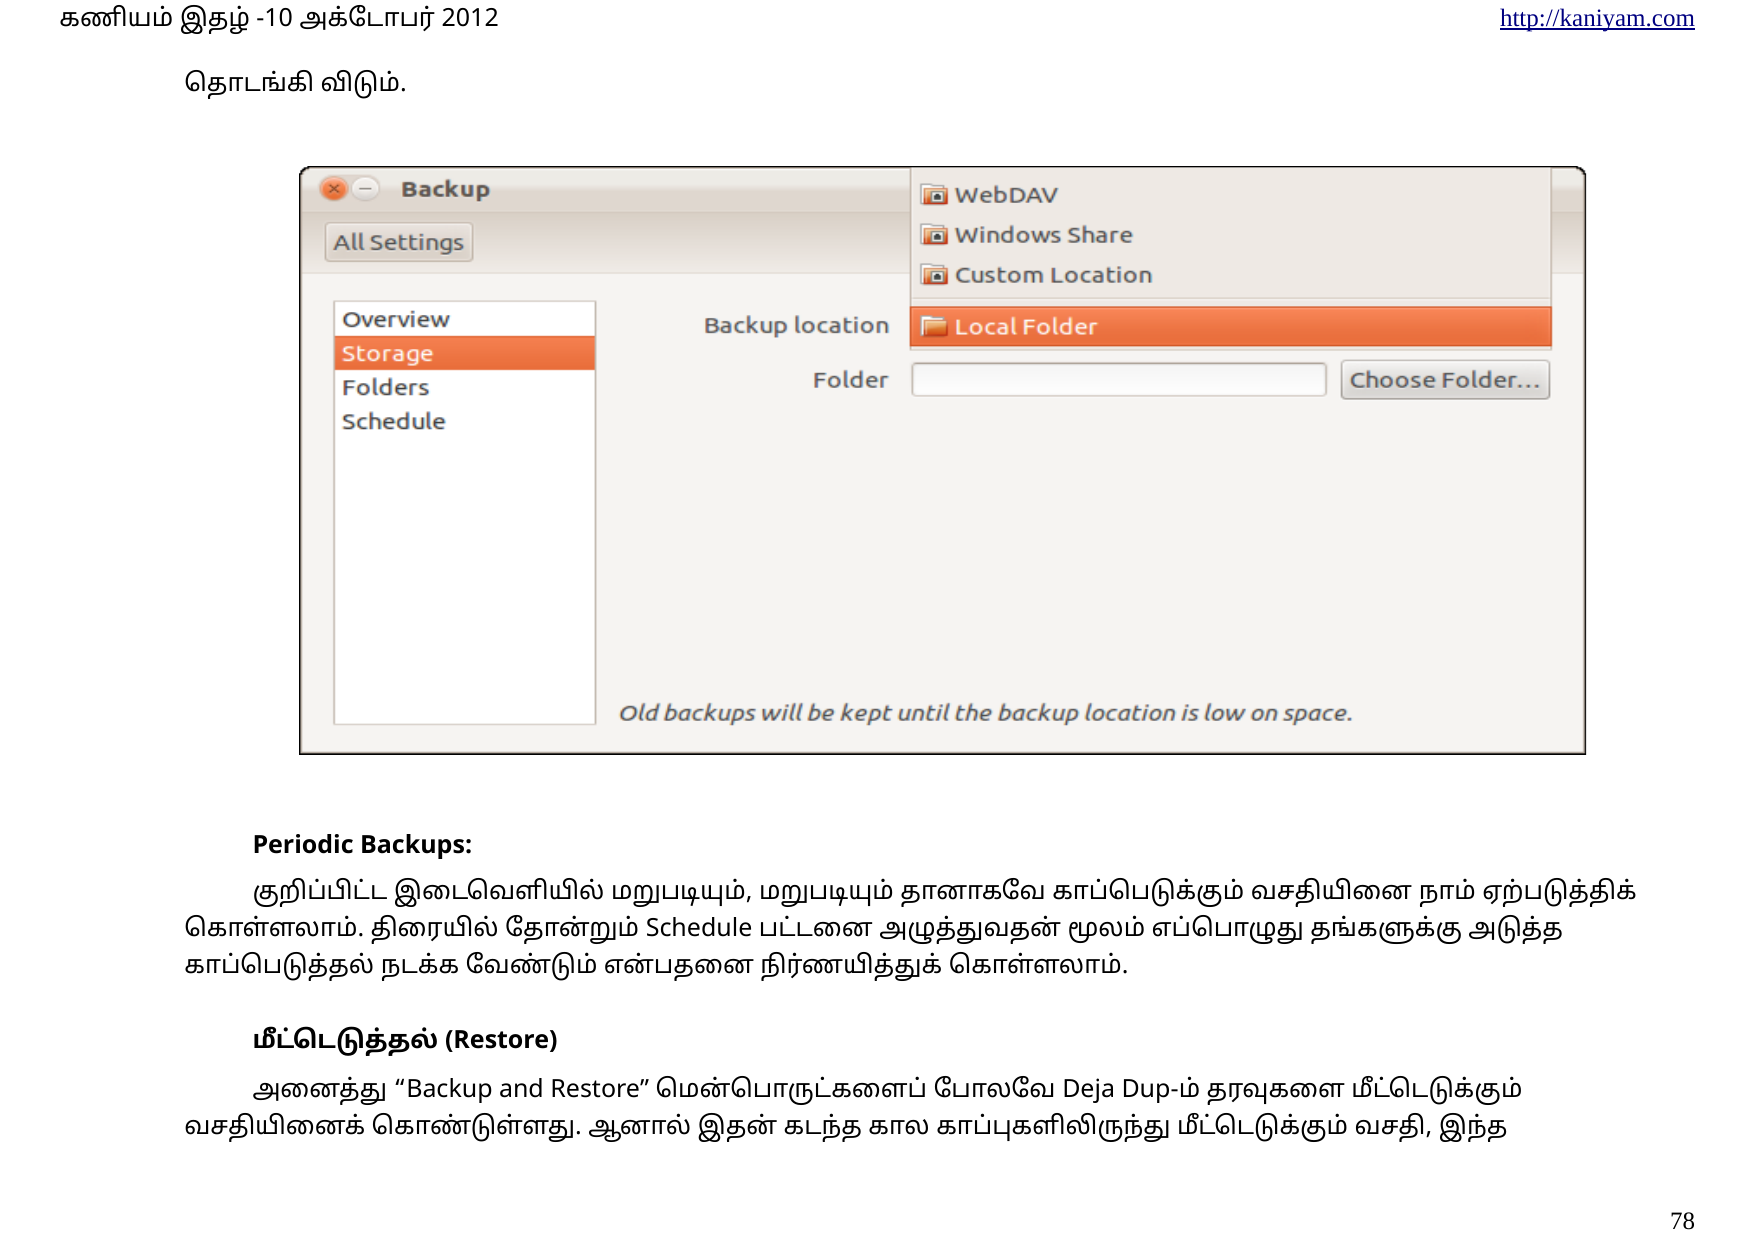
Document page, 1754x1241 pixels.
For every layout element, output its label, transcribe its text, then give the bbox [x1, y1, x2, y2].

picture [299, 166, 1587, 755]
text தொடங்கி விடும். [184, 64, 1695, 101]
subtitle Periodic Backups: [184, 826, 1695, 860]
text குறிப்பிட்ட இடைவெளியில் மறுபடியும், மறுபடியும் தானாகவே காப்பெடுக்கும் வசதியினை நாம் ஏற்படுத்திக் கொள்ளலாம். திரையில் தோன்றும் Schedule பட்டனை அழுத்துவதன் மூலம் எப்பொழுது தங்களுக்கு அடுத்த காப்பெடுத்தல் நடக்க வேண்டும் என்பதனை நிர்ணயித்துக் கொள்ளலாம். [184, 873, 1695, 984]
subtitle மீட்டெடுத்தல் (Restore) [184, 1021, 1695, 1058]
text அனைத்து “Backup and Restore” மென்பொருட்களைப் போலவே Deja Dup-ம் தரவுகளை மீட்டெடுக்கும் வசதியினைக் கொண்டுள்ளது. ஆனால் இதன் கடந்த கால காப்புகளிலிருந்து மீட்டெடுக்கும் வசதி, இந்த [184, 1071, 1695, 1145]
